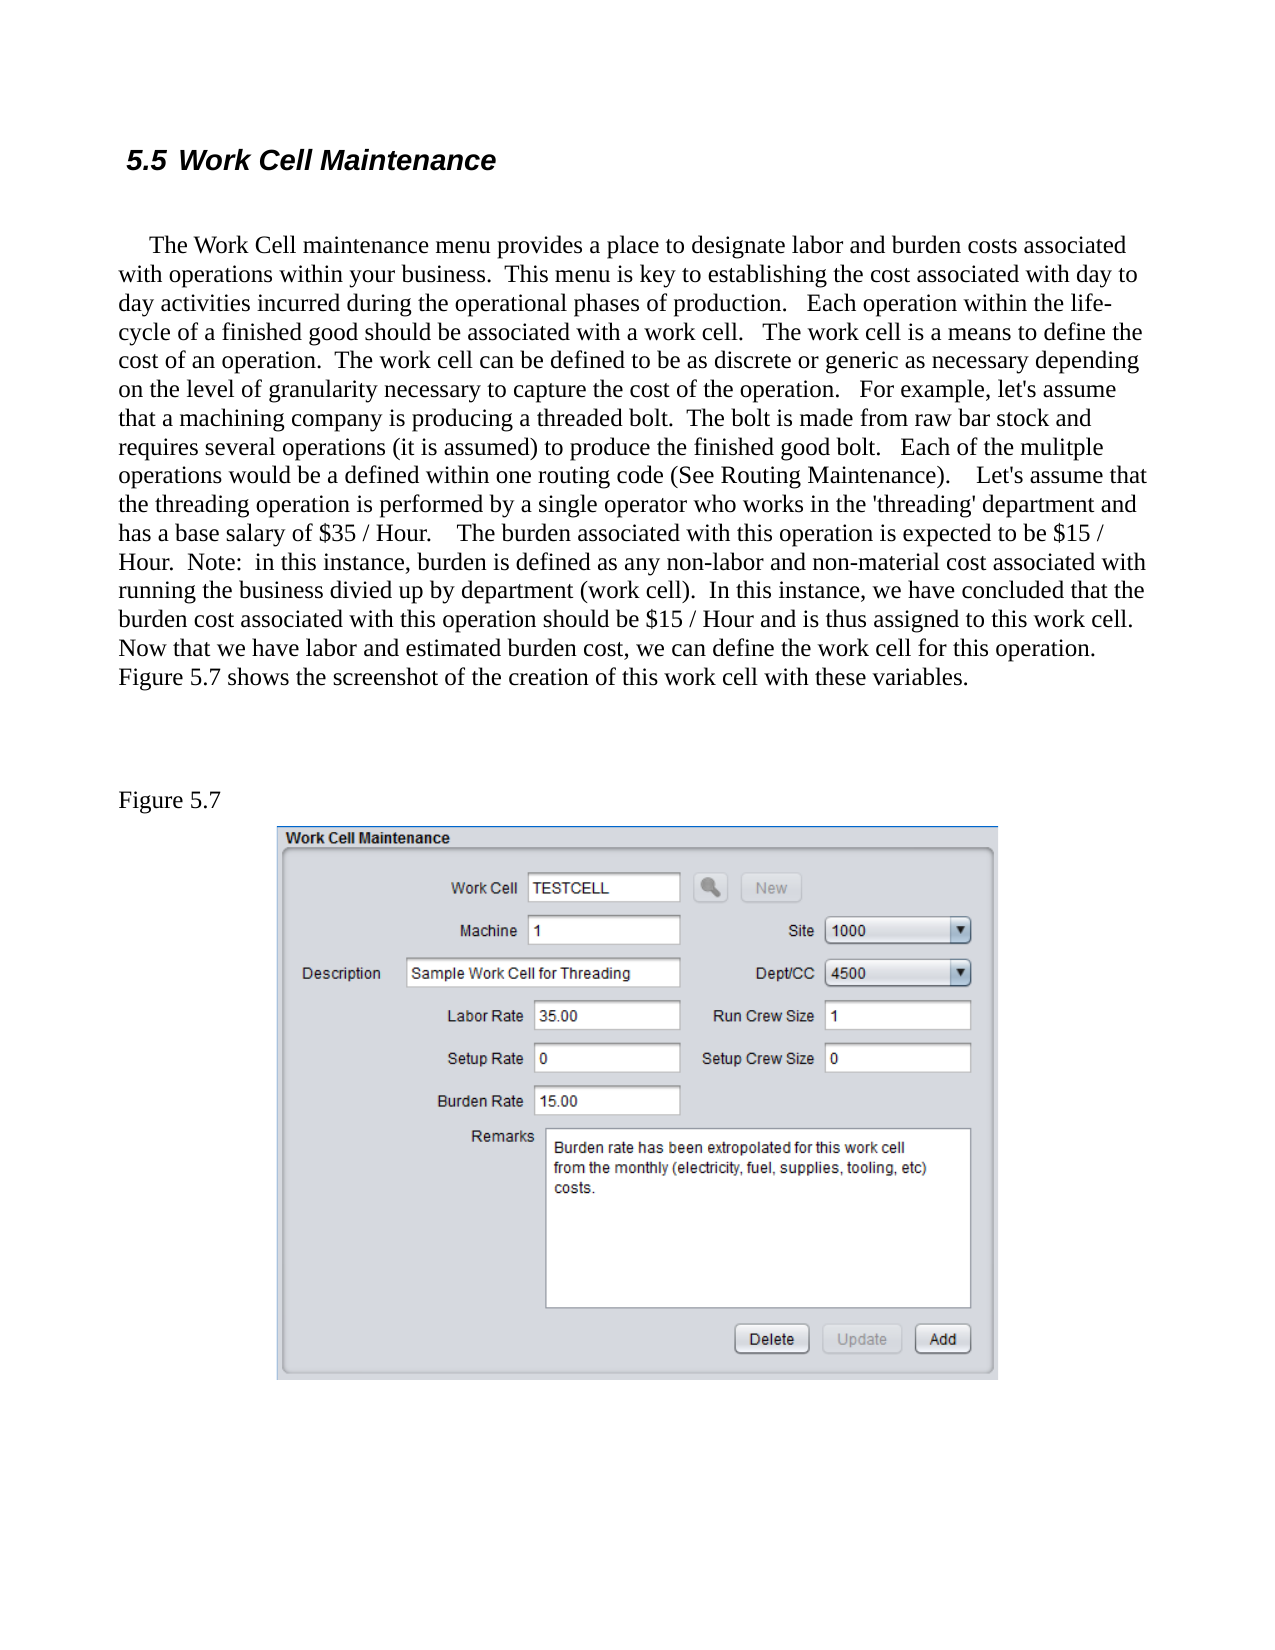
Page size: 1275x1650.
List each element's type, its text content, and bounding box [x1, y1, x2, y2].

picture [276, 826, 999, 1380]
text Figure 5.7 [118, 785, 1157, 814]
subtitle Work Cell Maintenance [118, 143, 1157, 177]
text The Work Cell maintenance menu provides a place to designate labor and burden costs associated with operations within your business. This menu is key to establishing the cost associated with day to day activities incurred during the operational phases of production. Each operation within the life-cycle of a finished good should be associated with a work cell. The work cell is a means to define the cost of an operation. The work cell can be defined to be as discrete or generic as necessary depending on the level of granularity necessary to capture the cost of the operation. For example, let's assume that a machining company is producing a threaded bolt. The bolt is made from raw bar stock and requires several operations (it is assumed) to produce the finished good bolt. Each of the mulitple operations would be a defined within one routing code (See Routing Maintenance). Let's assume that the threading operation is performed by a single operator who works in the 'threading' department and has a base salary of $35 / Hour. The burden associated with this operation is expected to be $15 / Hour. Note: in this instance, burden is defined as any non-labor and non-material cost associated with running the business divied up by department (work cell). In this instance, we have concluded that the burden cost associated with this operation should be $15 / Hour and is thus assigned to this work cell. Now that we have labor and estimated burden cost, we can define the work cell for this operation. Figure 5.7 shows the screenshot of the creation of this work cell with these variables. [118, 230, 1157, 690]
